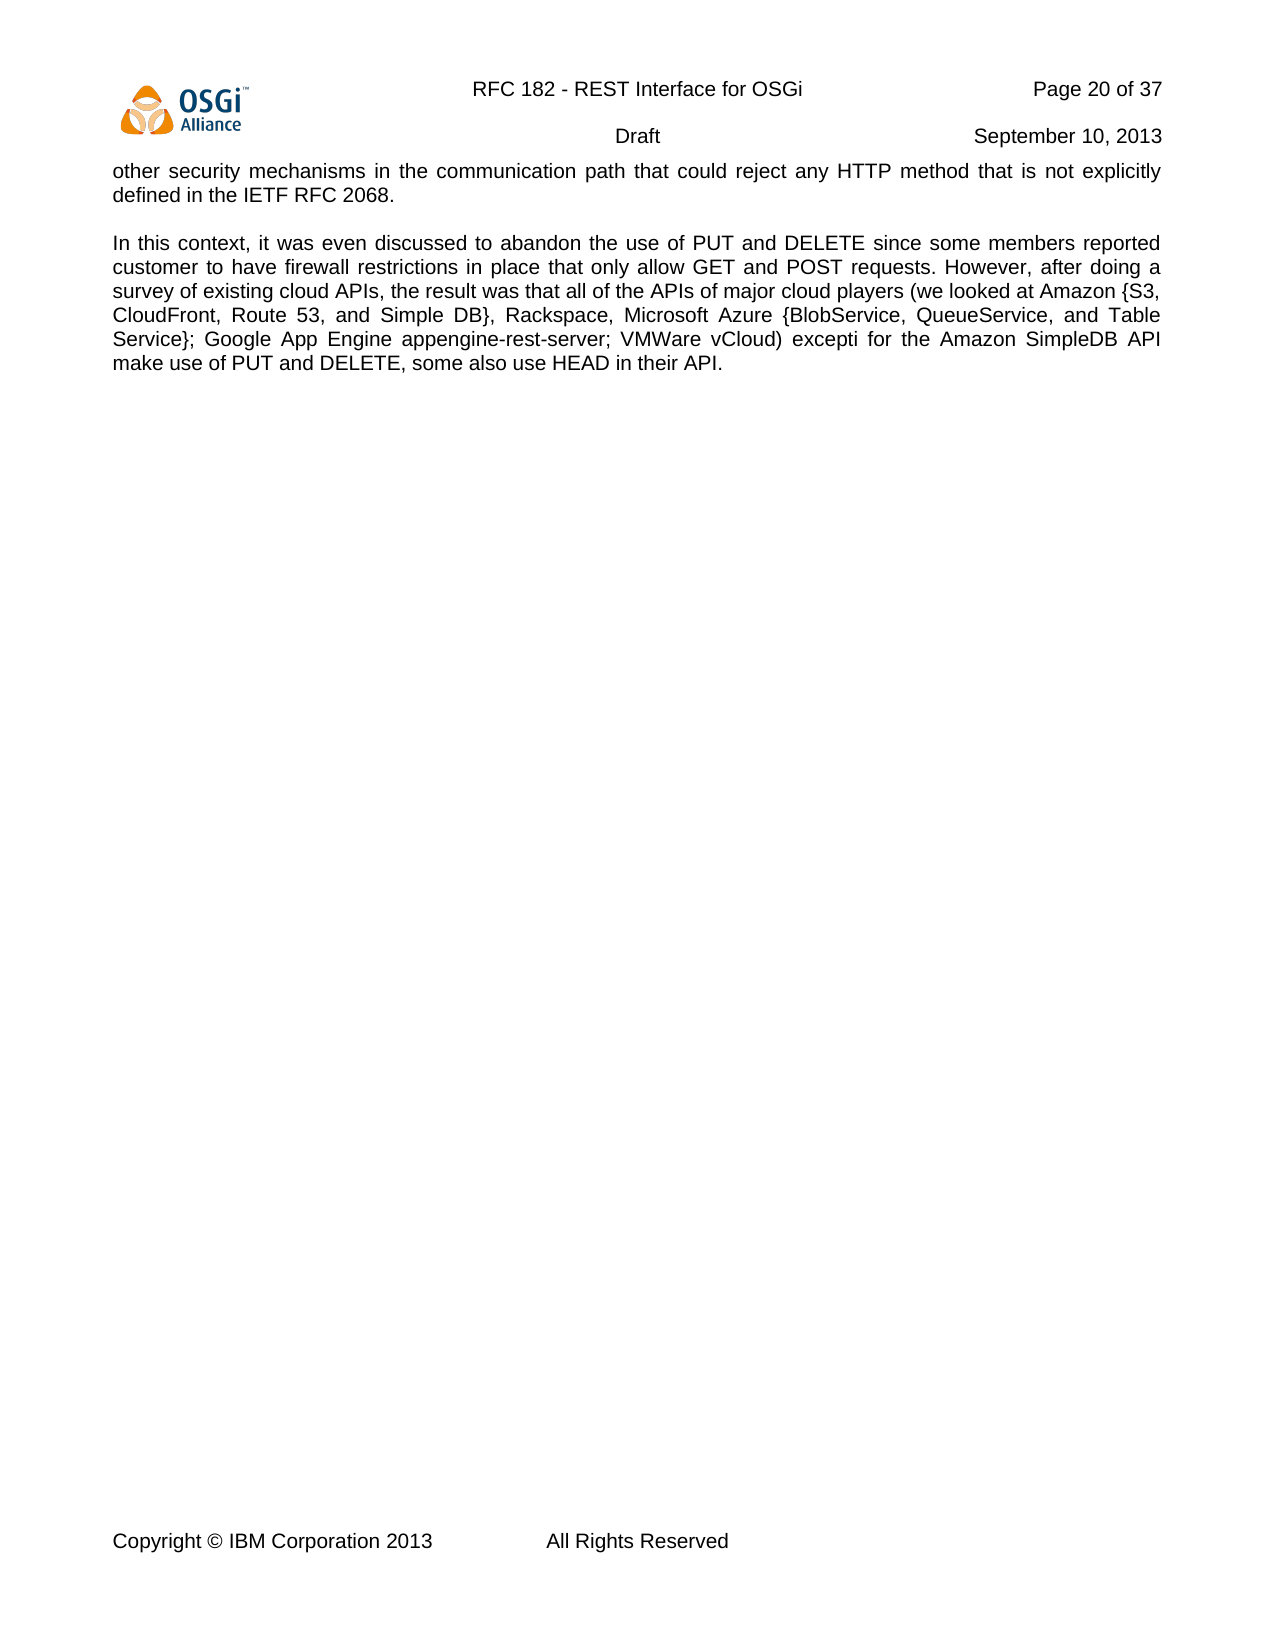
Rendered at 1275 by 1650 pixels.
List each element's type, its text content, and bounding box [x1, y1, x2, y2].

picture [113, 78, 257, 142]
text In this context, it was even discussed to abandon the use of PUT and DELETE since some members reported customer to have firewall restrictions in place that only allow GET and POST requests. However, after doing a survey of existing cloud APIs, the result was that all of the APIs of major cloud players (we looked at Amazon {S3, CloudFront, Route 53, and Simple DB}, Rackspace, Microsoft Azure {BlobService, QueueService, and Table Service}; Google App Engine appengine-rest-server; VMWare vCloud) excepti for the Amazon SimpleDB API make use of PUT and DELETE, some also use HEAD in their API. [112, 231, 1162, 374]
text other security mechanisms in the communication path that could reject any HTTP method that is not explicitly defined in the IETF RFC 2068. [112, 159, 1162, 207]
